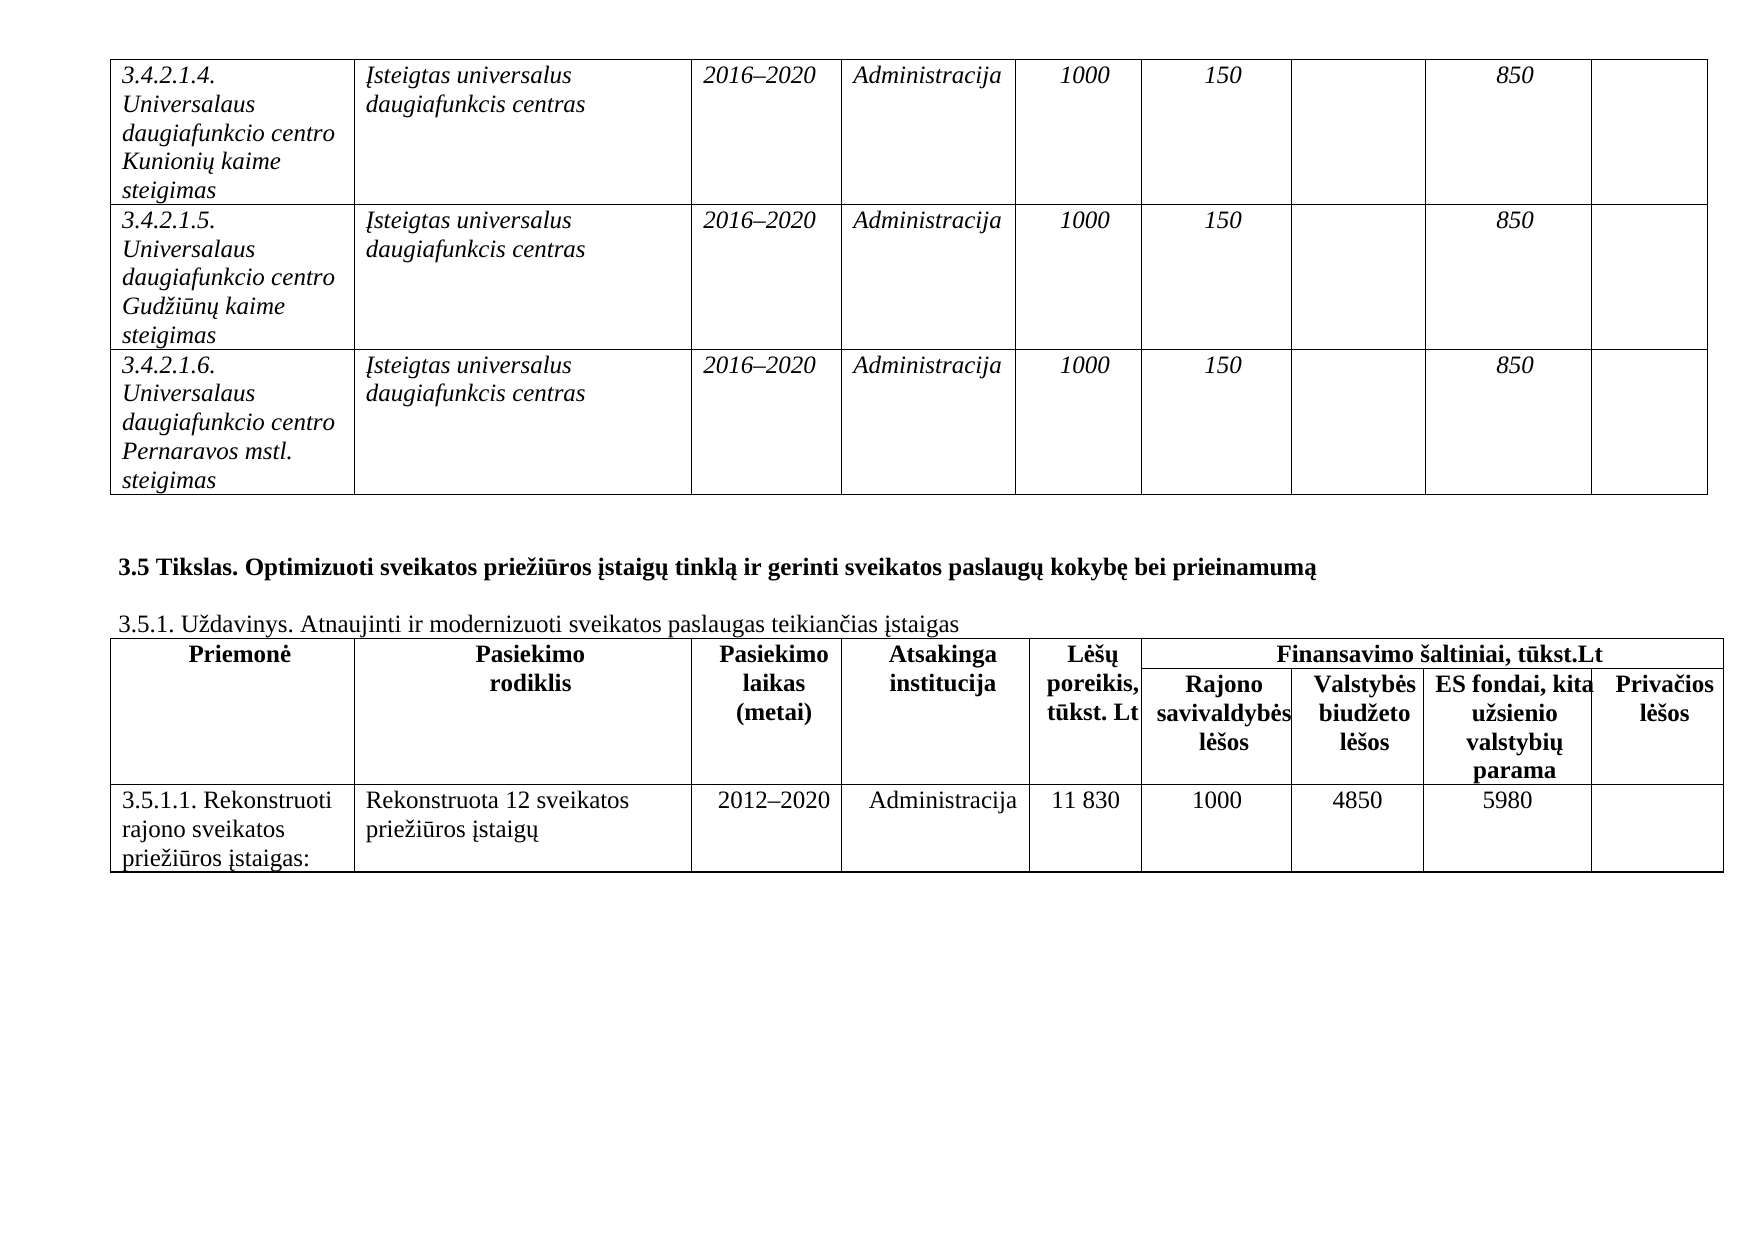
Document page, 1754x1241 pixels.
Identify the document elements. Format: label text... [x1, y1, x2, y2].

table_cell Administracija [842, 60, 1015, 204]
table_cell Įsteigtas universalus daugiafunkcis centras [355, 205, 691, 349]
table_header Finansavimo šaltiniai, tūkst.Lt [1142, 639, 1723, 668]
table_cell 5980 [1424, 785, 1591, 871]
table_cell 150 [1142, 205, 1291, 349]
table_cell [1292, 60, 1425, 204]
table_cell 2012–2020 [692, 785, 841, 871]
table_cell 1000 [1142, 785, 1291, 871]
table_cell Įsteigtas universalus daugiafunkcis centras [355, 60, 691, 204]
table_cell [1592, 60, 1707, 204]
table_cell 850 [1426, 60, 1591, 204]
table_cell [1292, 205, 1425, 349]
table_cell 850 [1426, 205, 1591, 349]
table_cell 150 [1142, 60, 1291, 204]
table_cell Valstybės biudžeto lėšos [1292, 669, 1423, 784]
table_header Pasiekimo rodiklis [355, 639, 691, 784]
table_header Priemonė [111, 639, 354, 784]
table_cell Administracija [842, 350, 1015, 493]
table_cell 4850 [1292, 785, 1423, 871]
table_cell [1592, 785, 1723, 871]
table_cell Privačios lėšos [1592, 669, 1723, 784]
table_cell 3.4.2.1.6. Universalaus daugiafunkcio centro Pernaravos mstl. steigimas [111, 350, 354, 493]
text 3.5 Tikslas. Optimizuoti sveikatos priežiūros įstaigų tinklą ir gerinti sveikatos paslaugų kokybę bei prieinamumą [118, 552, 1636, 581]
table_cell 1000 [1016, 205, 1141, 349]
table_cell Administracija [842, 785, 1029, 871]
table_cell 1000 [1016, 350, 1141, 493]
table_cell Rekonstruota 12 sveikatos priežiūros įstaigų [355, 785, 691, 871]
table_cell 1000 [1016, 60, 1141, 204]
table_cell 3.4.2.1.5. Universalaus daugiafunkcio centro Gudžiūnų kaime steigimas [111, 205, 354, 349]
table_cell 11 830 [1030, 785, 1141, 871]
text 3.5.1. Uždavinys. Atnaujinti ir modernizuoti sveikatos paslaugas teikiančias įstaigas [118, 609, 1650, 638]
table_header Lėšų poreikis, tūkst. Lt [1030, 639, 1141, 784]
table_cell [1592, 205, 1707, 349]
table_header Atsakinga institucija [842, 639, 1029, 784]
table_header Pasiekimo laikas (metai) [692, 639, 841, 784]
table_cell 2016–2020 [692, 60, 841, 204]
table_cell 2016–2020 [692, 205, 841, 349]
table_cell 850 [1426, 350, 1591, 493]
table_cell ES fondai, kita užsienio valstybių parama [1424, 669, 1591, 784]
table_cell 150 [1142, 350, 1291, 493]
table_cell 2016–2020 [692, 350, 841, 493]
table_cell 3.5.1.1. Rekonstruoti rajono sveikatos priežiūros įstaigas: [111, 785, 354, 871]
table_cell Įsteigtas universalus daugiafunkcis centras [355, 350, 691, 493]
table_cell Rajono savivaldybės lėšos [1142, 669, 1291, 784]
table_cell Administracija [842, 205, 1015, 349]
table_cell 3.4.2.1.4. Universalaus daugiafunkcio centro Kunionių kaime steigimas [111, 60, 354, 204]
table_cell [1592, 350, 1707, 493]
table_cell [1292, 350, 1425, 493]
